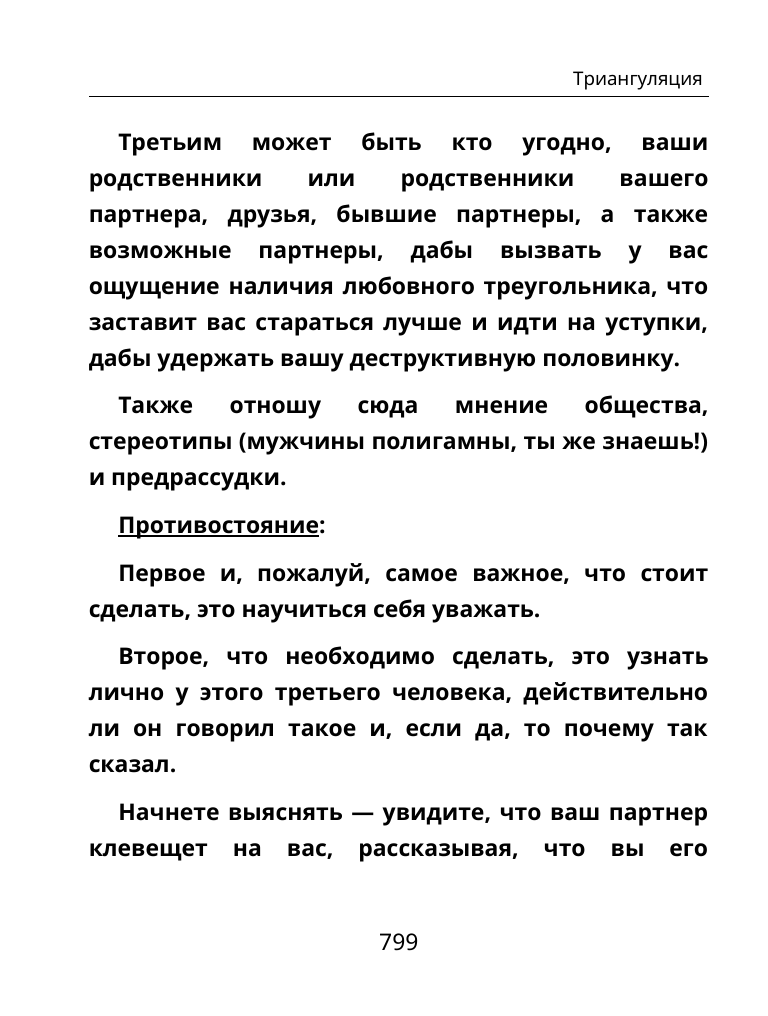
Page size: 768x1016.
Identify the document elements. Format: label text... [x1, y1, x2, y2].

text Начнете выяснять — увидите, что ваш партнер клевещет на вас, рассказывая, что вы его [88, 796, 709, 863]
text Третьим может быть кто угодно, ваши родственники или родственники вашего партнера, друзья, бывшие партнеры, а также возможные партнеры, дабы вызвать у вас ощущение наличия любовного треугольника, что заставит вас стараться лучше и идти на уступки, дабы удержать вашу деструктивную половинку. [88, 126, 709, 373]
text Второе, что необходимо сделать, это узнать лично у этого третьего человека, действительно ли он говорил такое и, если да, то почему так сказал. [88, 640, 709, 779]
text Противостояние: [88, 509, 709, 540]
text Первое и, пожалуй, самое важное, что стоит сделать, это научиться себя уважать. [88, 557, 709, 624]
text Также отношу сюда мнение общества, стереотипы (мужчины полигамны, ты же знаешь!) и предрассудки. [88, 389, 709, 492]
